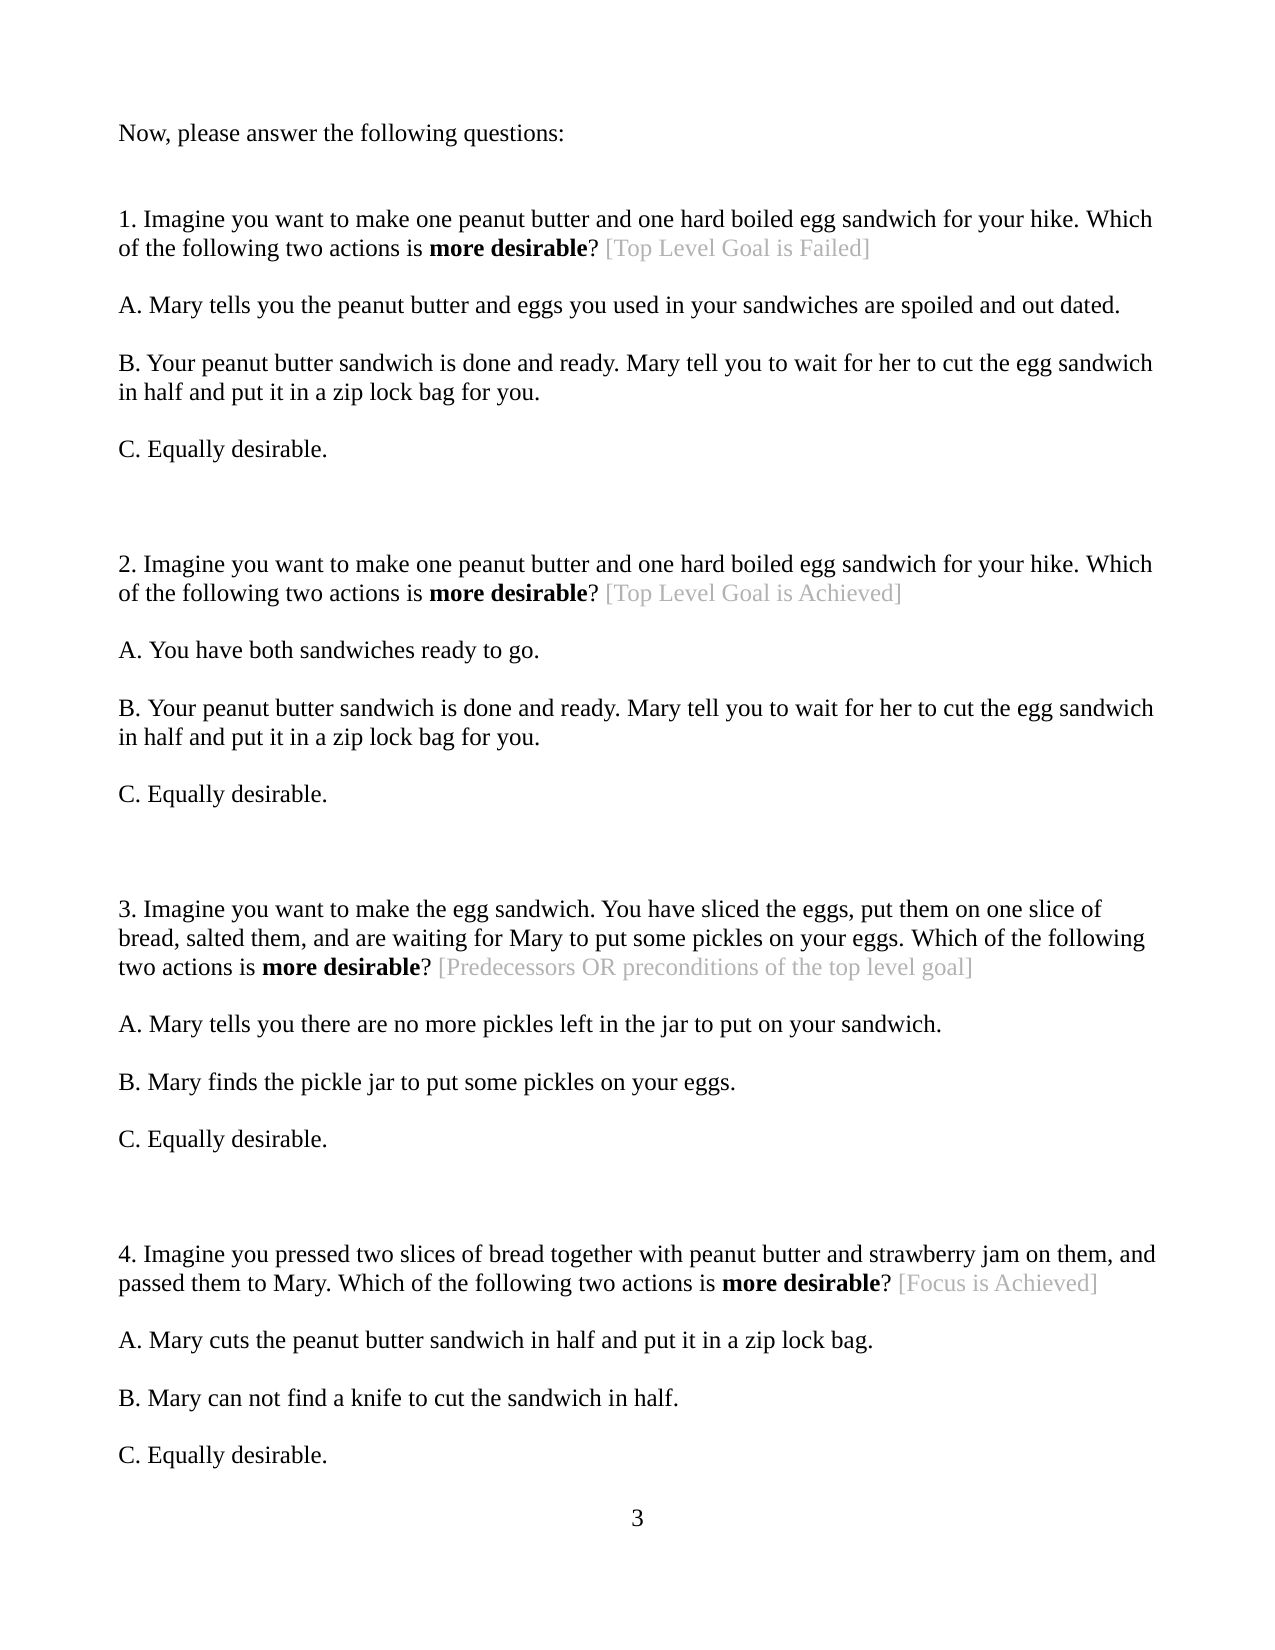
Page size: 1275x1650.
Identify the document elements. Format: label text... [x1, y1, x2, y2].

text 3. Imagine you want to make the egg sandwich. You have sliced the eggs, put them on one slice of bread, salted them, and are waiting for Mary to put some pickles on your eggs. Which of the following two actions is more desirable? [Predecessors OR preconditions of the top level goal] [118, 894, 1157, 981]
text B. Mary can not find a knife to cut the sandwich in half. [118, 1383, 1157, 1412]
text B. Your peanut butter sandwich is done and ready. Mary tell you to wait for her to cut the egg sandwich in half and put it in a zip lock bag for you. [118, 348, 1157, 406]
text A. Mary tells you there are no more pickles left in the jar to put on your sandwich. [118, 1009, 1157, 1038]
text A. Mary tells you the peanut butter and eggs you used in your sandwiches are spoiled and out dated. [118, 291, 1157, 319]
text A. Mary cuts the peanut butter sandwich in half and put it in a zip lock bag. [118, 1326, 1157, 1354]
text B. Your peanut butter sandwich is done and ready. Mary tell you to wait for her to cut the egg sandwich in half and put it in a zip lock bag for you. [118, 693, 1157, 751]
text Now, please answer the following questions: [118, 118, 1157, 147]
text A. You have both sandwiches ready to go. [118, 636, 1157, 664]
text 2. Imagine you want to make one peanut butter and one hard boiled egg sandwich for your hike. Which of the following two actions is more desirable? [Top Level Goal is Achieved] [118, 549, 1157, 607]
text C. Equally desirable. [118, 1124, 1157, 1153]
text 1. Imagine you want to make one peanut butter and one hard boiled egg sandwich for your hike. Which of the following two actions is more desirable? [Top Level Goal is Failed] [118, 204, 1157, 262]
text C. Equally desirable. [118, 779, 1157, 808]
text B. Mary finds the pickle jar to put some pickles on your eggs. [118, 1067, 1157, 1096]
text C. Equally desirable. [118, 1441, 1157, 1469]
text C. Equally desirable. [118, 434, 1157, 463]
text 4. Imagine you pressed two slices of bread together with peanut butter and strawberry jam on them, and passed them to Mary. Which of the following two actions is more desirable? [Focus is Achieved] [118, 1239, 1157, 1297]
